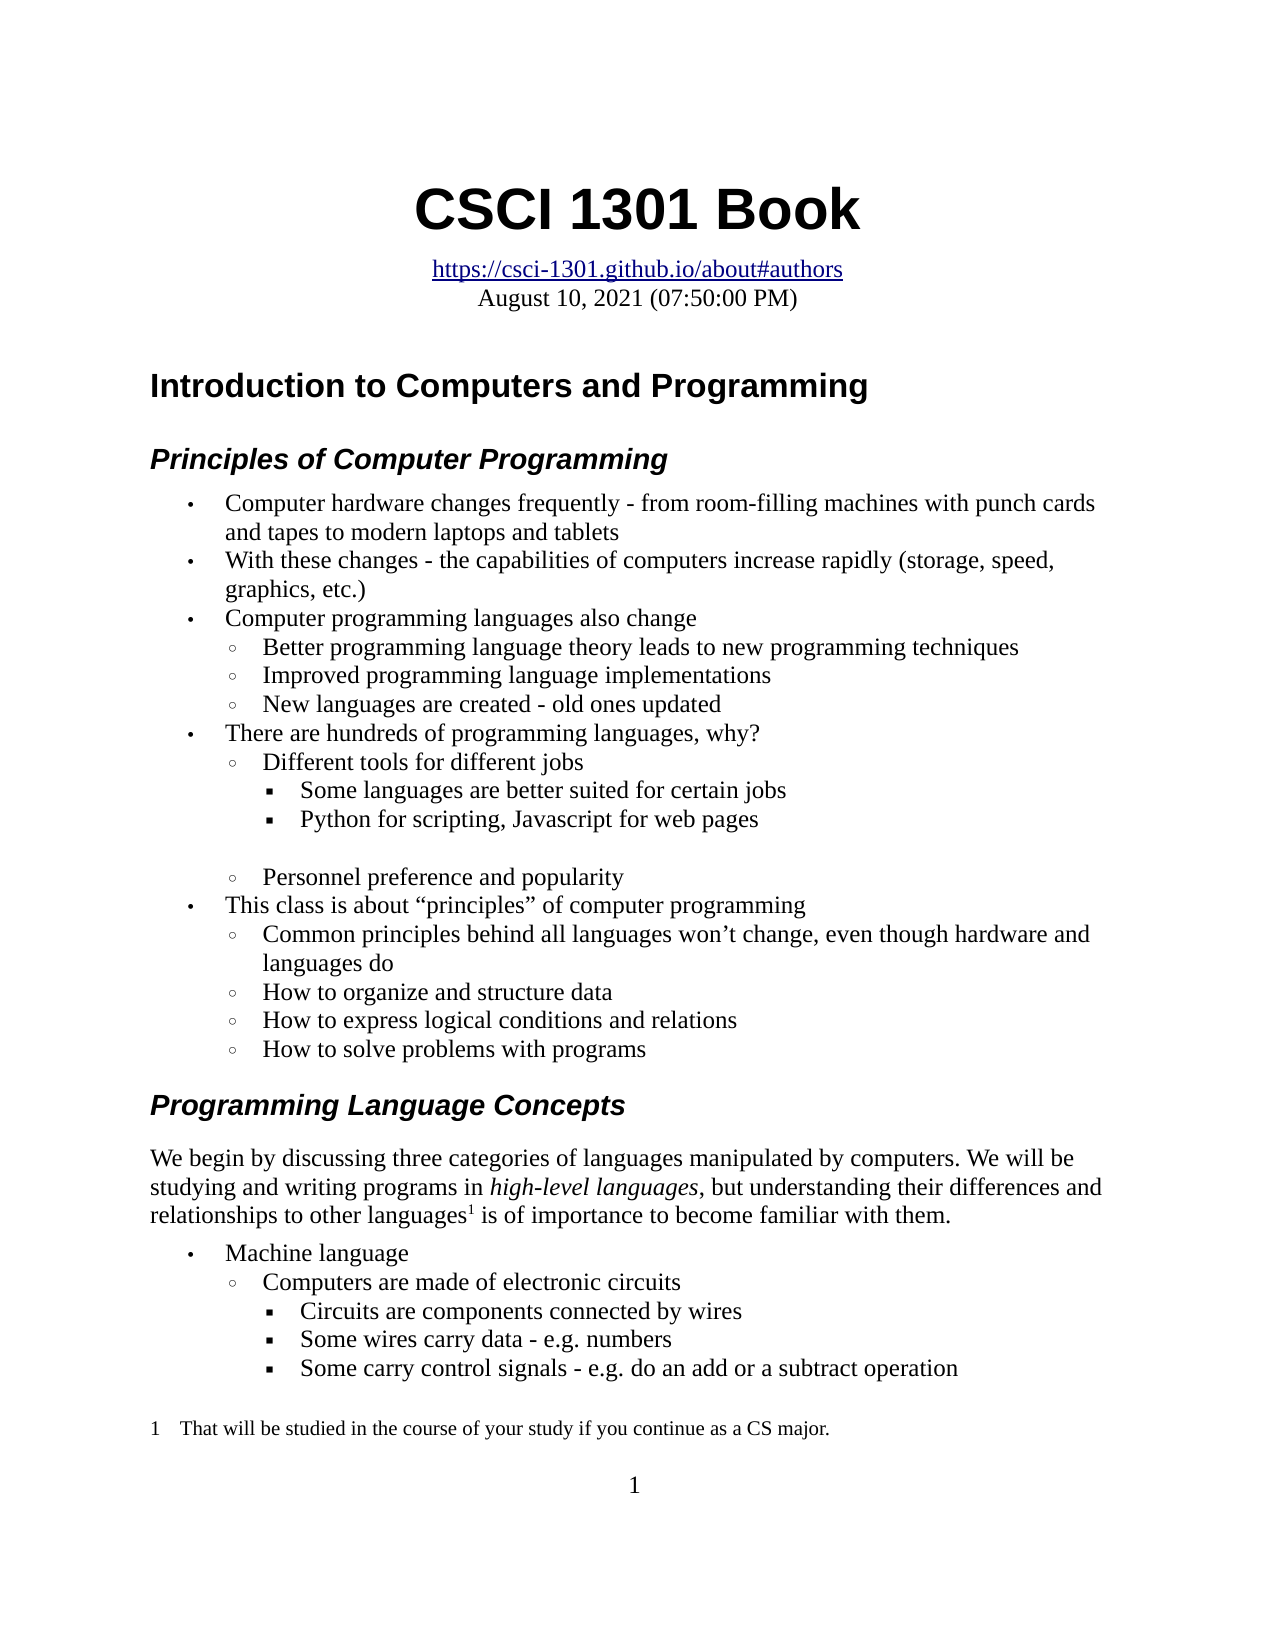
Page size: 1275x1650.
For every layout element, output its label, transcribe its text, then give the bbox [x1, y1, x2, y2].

list Some wires carry data - e.g. numbers [262, 1324, 1125, 1353]
list Different tools for different jobs [225, 747, 1125, 776]
list New languages are created - old ones updated [225, 689, 1125, 718]
subtitle Principles of Computer Programming [150, 442, 1125, 476]
list Circuits are components connected by wires [262, 1296, 1125, 1324]
list Personnel preference and popularity [225, 862, 1125, 891]
list Better programming language theory leads to new programming techniques [225, 632, 1125, 661]
list How to solve problems with programs [225, 1034, 1125, 1063]
list How to express logical conditions and relations [225, 1006, 1125, 1034]
subtitle Introduction to Computers and Programming [150, 366, 1125, 404]
list Common principles behind all languages won’t change, even though hardware and languages do [225, 919, 1125, 977]
list Computer hardware changes frequently - from room-filling machines with punch cards and tapes to modern laptops and tablets [187, 488, 1125, 546]
text That will be studied in the course of your study if you continue as a CS major. [150, 1416, 1125, 1440]
list How to organize and structure data [225, 977, 1125, 1006]
list Computers are made of electronic circuits [225, 1267, 1125, 1296]
list Improved programming language implementations [225, 661, 1125, 689]
text We begin by discussing three categories of languages manipulated by computers. We will be studying and writing programs in high-level languages, but understanding their differences and relationships to other languages is of importance to become familiar with them. [150, 1143, 1125, 1229]
title CSCI 1301 Book [150, 175, 1125, 242]
list Machine language [187, 1238, 1125, 1267]
list Python for scripting, Javascript for web pages [262, 804, 1125, 862]
subtitle Programming Language Concepts [150, 1088, 1125, 1122]
list Some languages are better suited for certain jobs [262, 776, 1125, 804]
list Computer programming languages also change [187, 603, 1125, 632]
list Some carry control signals - e.g. do an add or a subtract operation [262, 1353, 1125, 1382]
list With these changes - the capabilities of computers increase rapidly (storage, speed, graphics, etc.) [187, 546, 1125, 603]
list There are hundreds of programming languages, why? [187, 718, 1125, 747]
text August 10, 2021 (07:50:00 PM) [150, 283, 1125, 312]
list This class is about “principles” of computer programming [187, 891, 1125, 919]
text https://csci-1301.github.io/about#authors [150, 254, 1125, 283]
